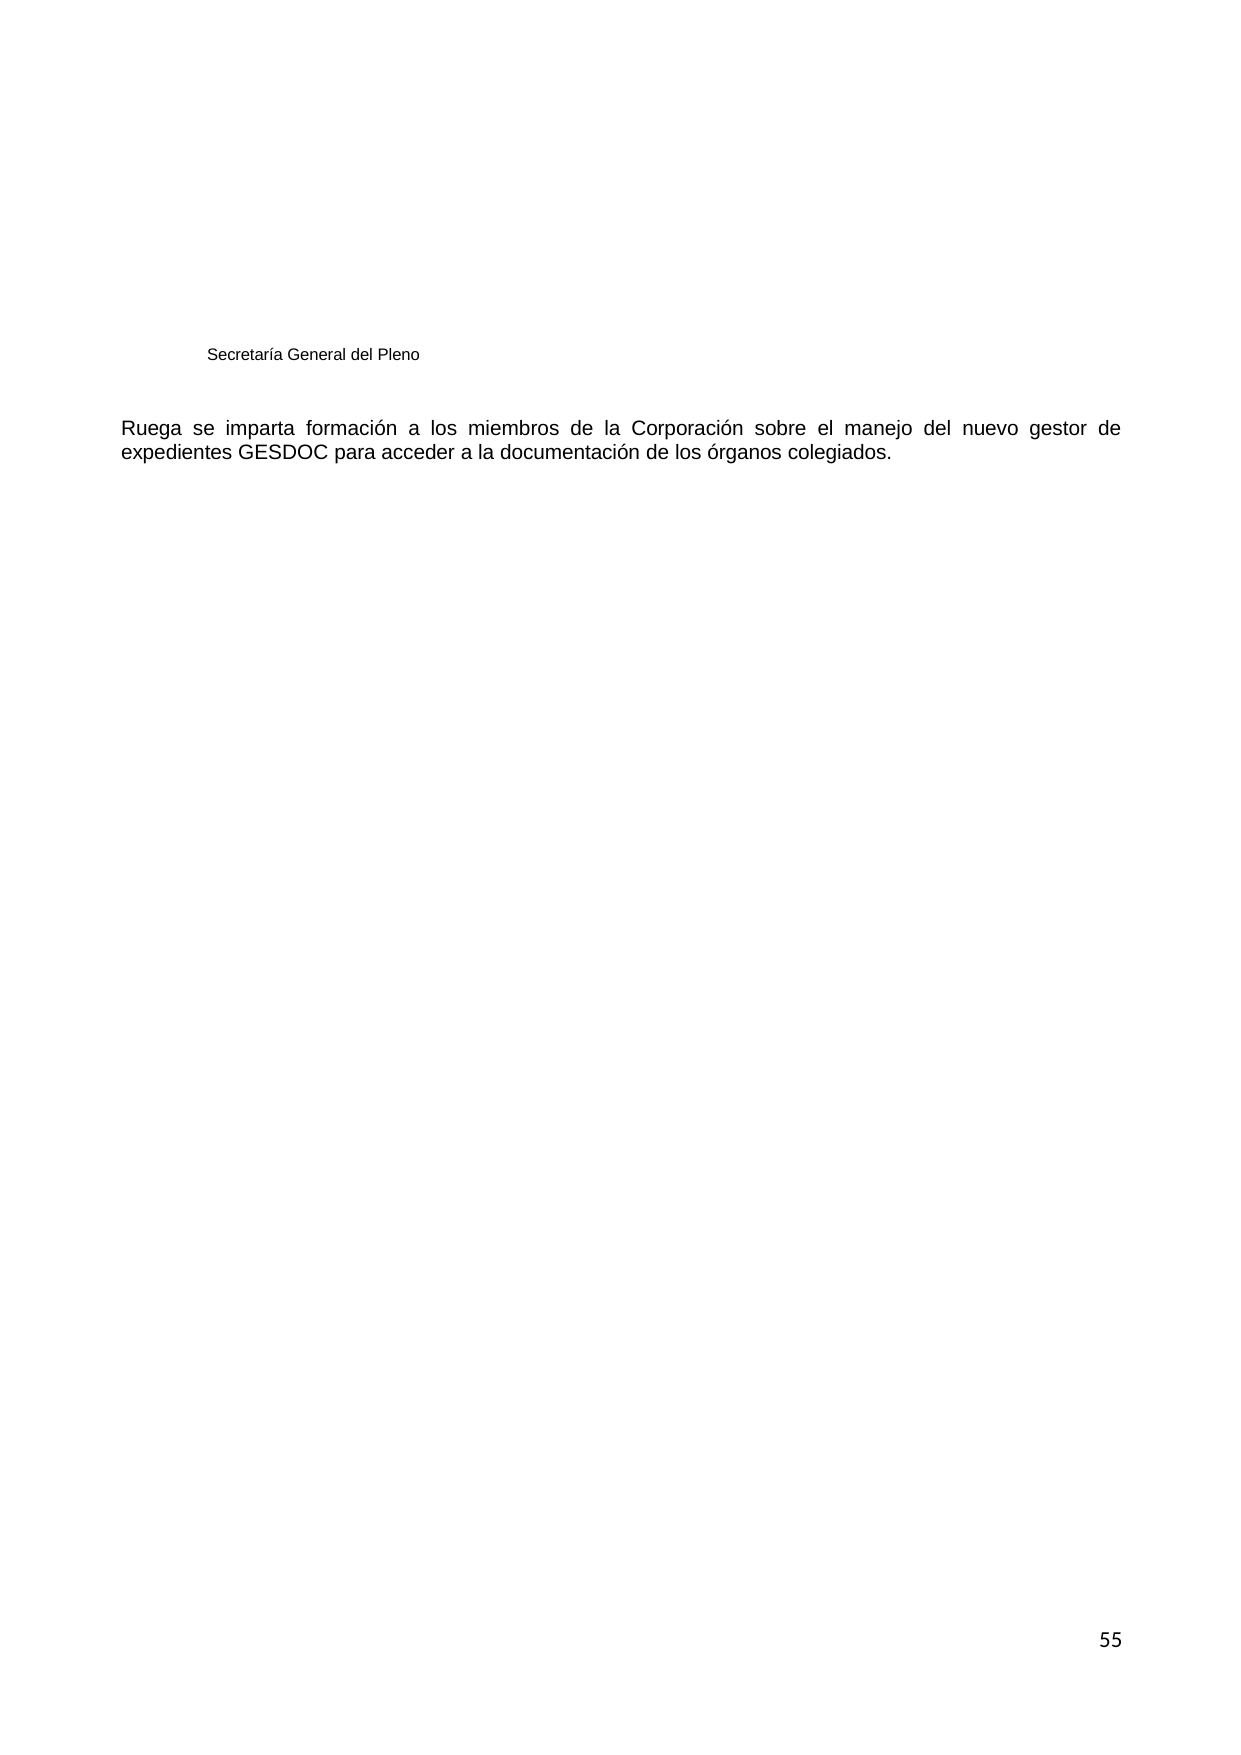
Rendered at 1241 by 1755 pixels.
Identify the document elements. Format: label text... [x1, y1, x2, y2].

text Ruega se imparta formación a los miembros de la Corporación sobre el manejo del nuevo gestor de expedientes GESDOC para acceder a la documentación de los órganos colegiados. [121, 416, 1122, 464]
